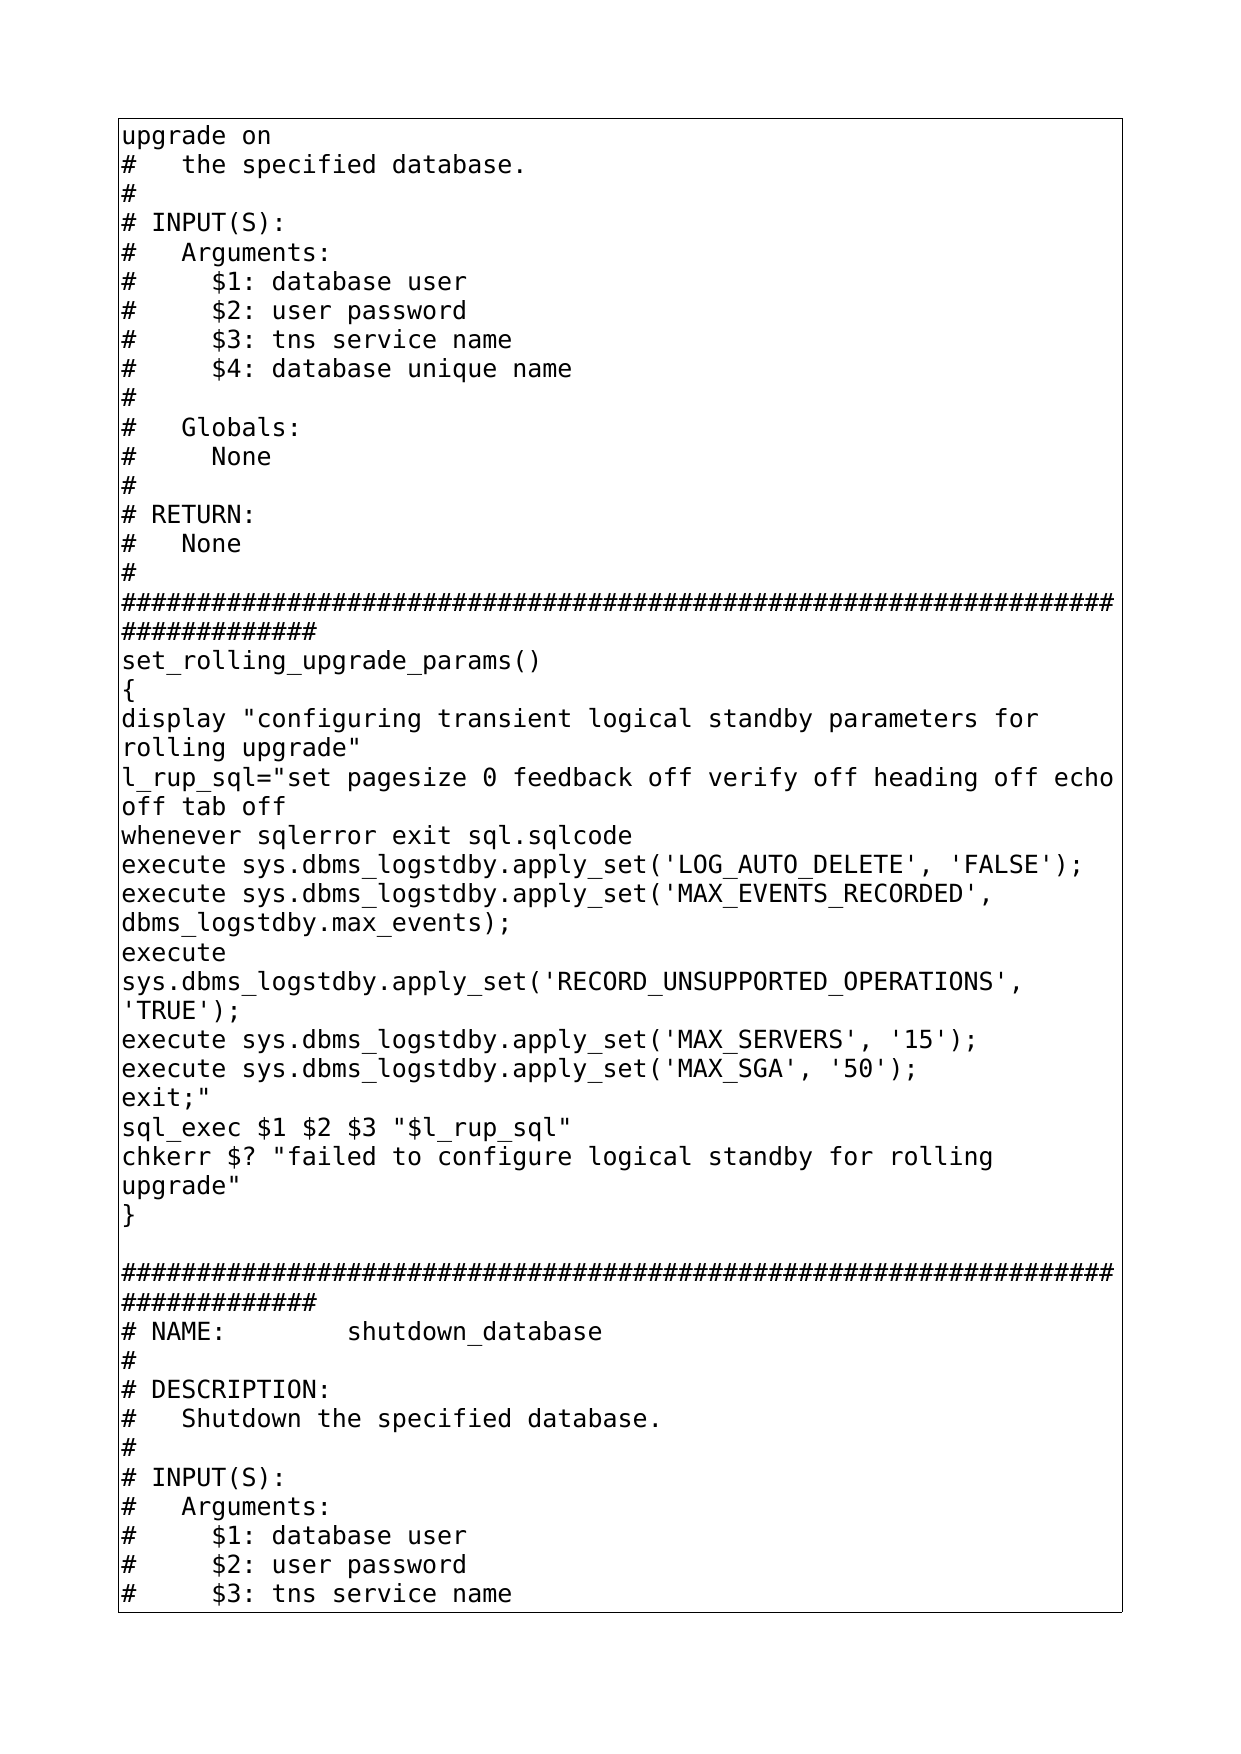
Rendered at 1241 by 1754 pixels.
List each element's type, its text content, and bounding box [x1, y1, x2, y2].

table_header upgrade on # the specified database. # # INPUT(S): # Arguments: # $1: database user # $2: user password # $3: tns service name # $4: database unique name # # Globals: # None # # RETURN: # None # ############################################################################### set_rolling_upgrade_params() { display "configuring transient logical standby parameters for rolling upgrade" l_rup_sql="set pagesize 0 feedback off verify off heading off echo off tab off whenever sqlerror exit sql.sqlcode execute sys.dbms_logstdby.apply_set('LOG_AUTO_DELETE', 'FALSE'); execute sys.dbms_logstdby.apply_set('MAX_EVENTS_RECORDED', dbms_logstdby.max_events); execute sys.dbms_logstdby.apply_set('RECORD_UNSUPPORTED_OPERATIONS', 'TRUE'); execute sys.dbms_logstdby.apply_set('MAX_SERVERS', '15'); execute sys.dbms_logstdby.apply_set('MAX_SGA', '50'); exit;" sql_exec $1 $2 $3 "$l_rup_sql" chkerr $? "failed to configure logical standby for rolling upgrade" } ############################################################################### # NAME: shutdown_database # # DESCRIPTION: # Shutdown the specified database. # # INPUT(S): # Arguments: # $1: database user # $2: user password # $3: tns service name [119, 119, 1122, 1612]
